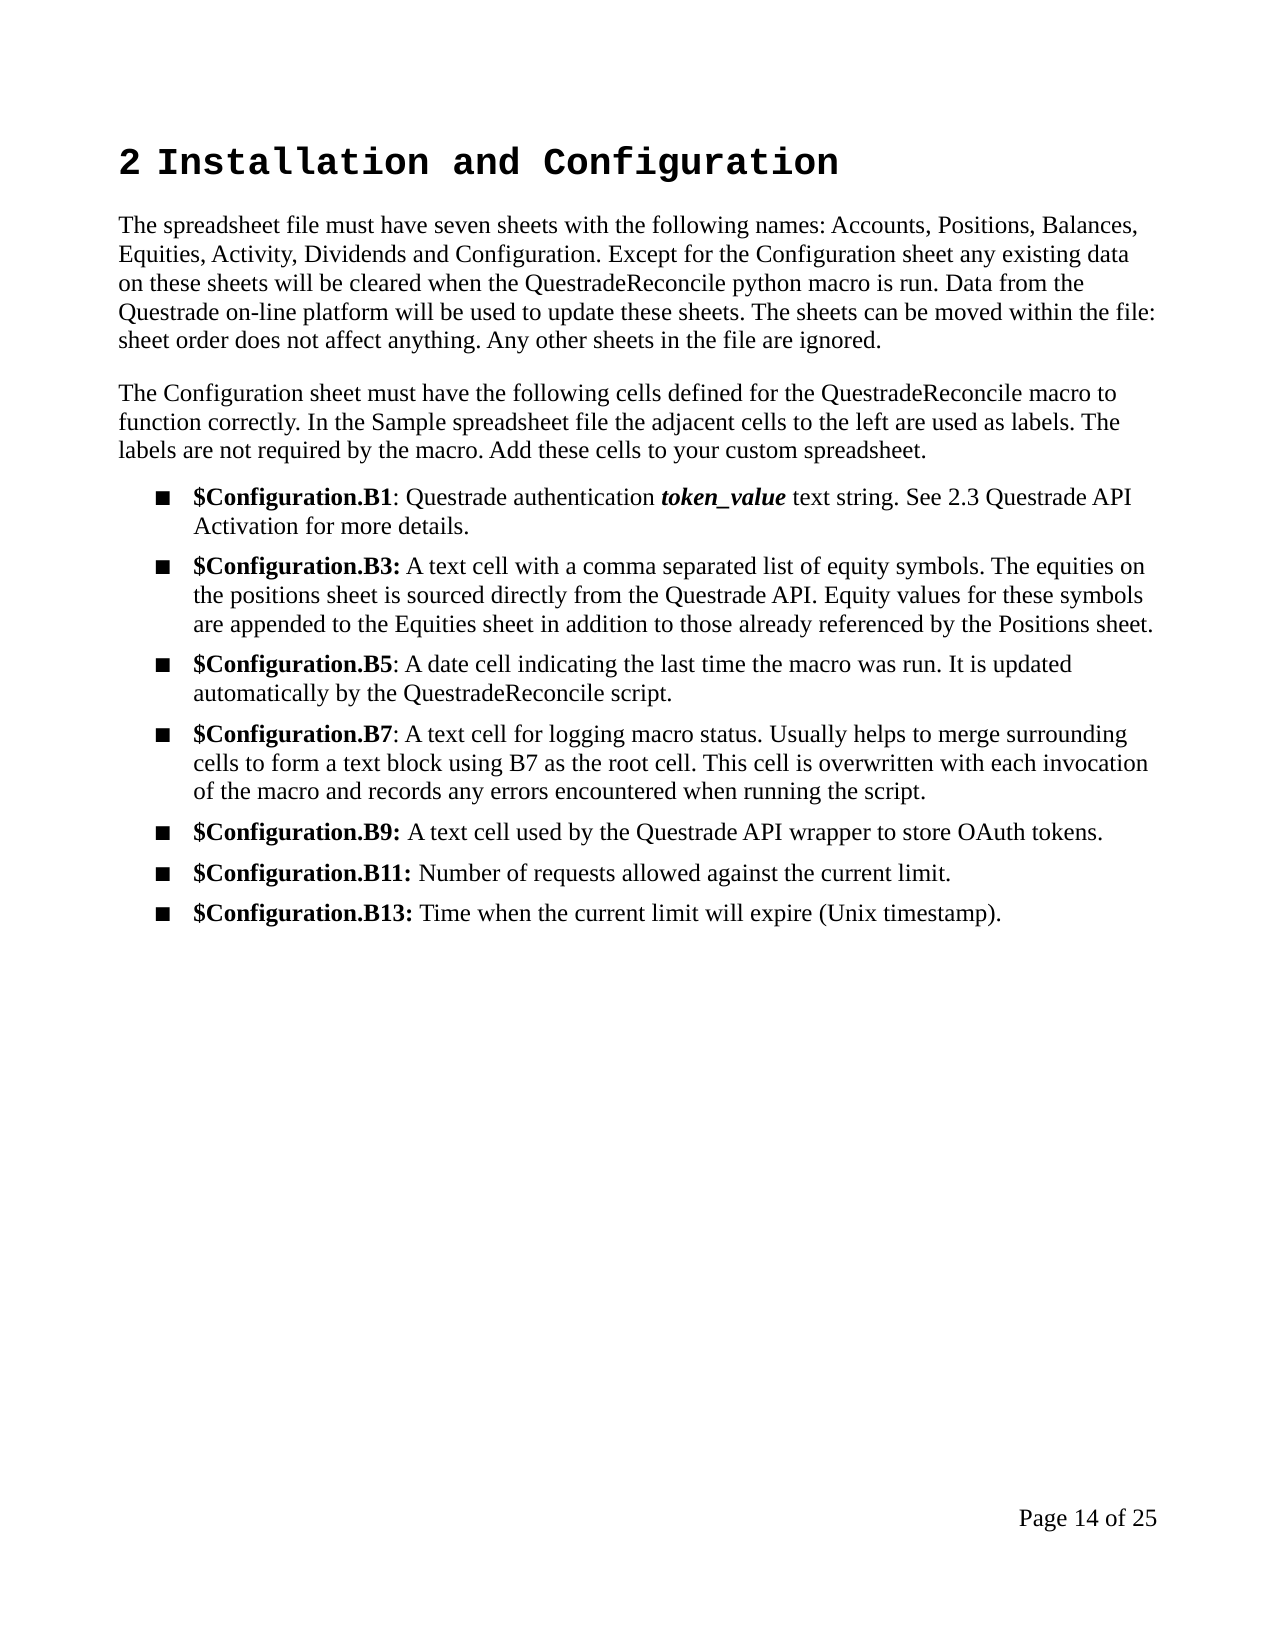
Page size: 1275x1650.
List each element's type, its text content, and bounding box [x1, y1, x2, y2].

subtitle 2 Installation and Configuration [118, 143, 1157, 186]
list $Configuration.B1: Questrade authentication token_value text string. See 2.3 Questrade API Activation for more details. [156, 482, 1157, 539]
list $Configuration.B3: A text cell with a comma separated list of equity symbols. The equities on the positions sheet is sourced directly from the Questrade API. Equity values for these symbols are appended to the Equities sheet in addition to those already referenced by the Positions sheet. [156, 551, 1157, 638]
list $Configuration.B13: Time when the current limit will expire (Unix timestamp). [156, 898, 1157, 927]
list $Configuration.B7: A text cell for logging macro status. Usually helps to merge surrounding cells to form a text block using B7 as the root cell. This cell is overwritten with each invocation of the macro and records any errors encountered when running the script. [156, 719, 1157, 805]
text The Configuration sheet must have the following cells defined for the QuestradeReconcile macro to function correctly. In the Sample spreadsheet file the adjacent cells to the left are used as labels. The labels are not required by the macro. Add these cells to your custom spreadsheet. [118, 378, 1157, 464]
text The spreadsheet file must have seven sheets with the following names: Accounts, Positions, Balances, Equities, Activity, Dividends and Configuration. Except for the Configuration sheet any existing data on these sheets will be cleared when the QuestradeReconcile python macro is run. Data from the Questrade on-line platform will be used to update these sheets. The sheets can be moved within the file: sheet order does not affect anything. Any other sheets in the file are ignored. [118, 210, 1157, 354]
list $Configuration.B9: A text cell used by the Questrade API wrapper to store OAuth tokens. [156, 817, 1157, 846]
list $Configuration.B5: A date cell indicating the last time the macro was run. It is updated automatically by the QuestradeReconcile script. [156, 649, 1157, 707]
list $Configuration.B11: Number of requests allowed against the current limit. [156, 858, 1157, 886]
